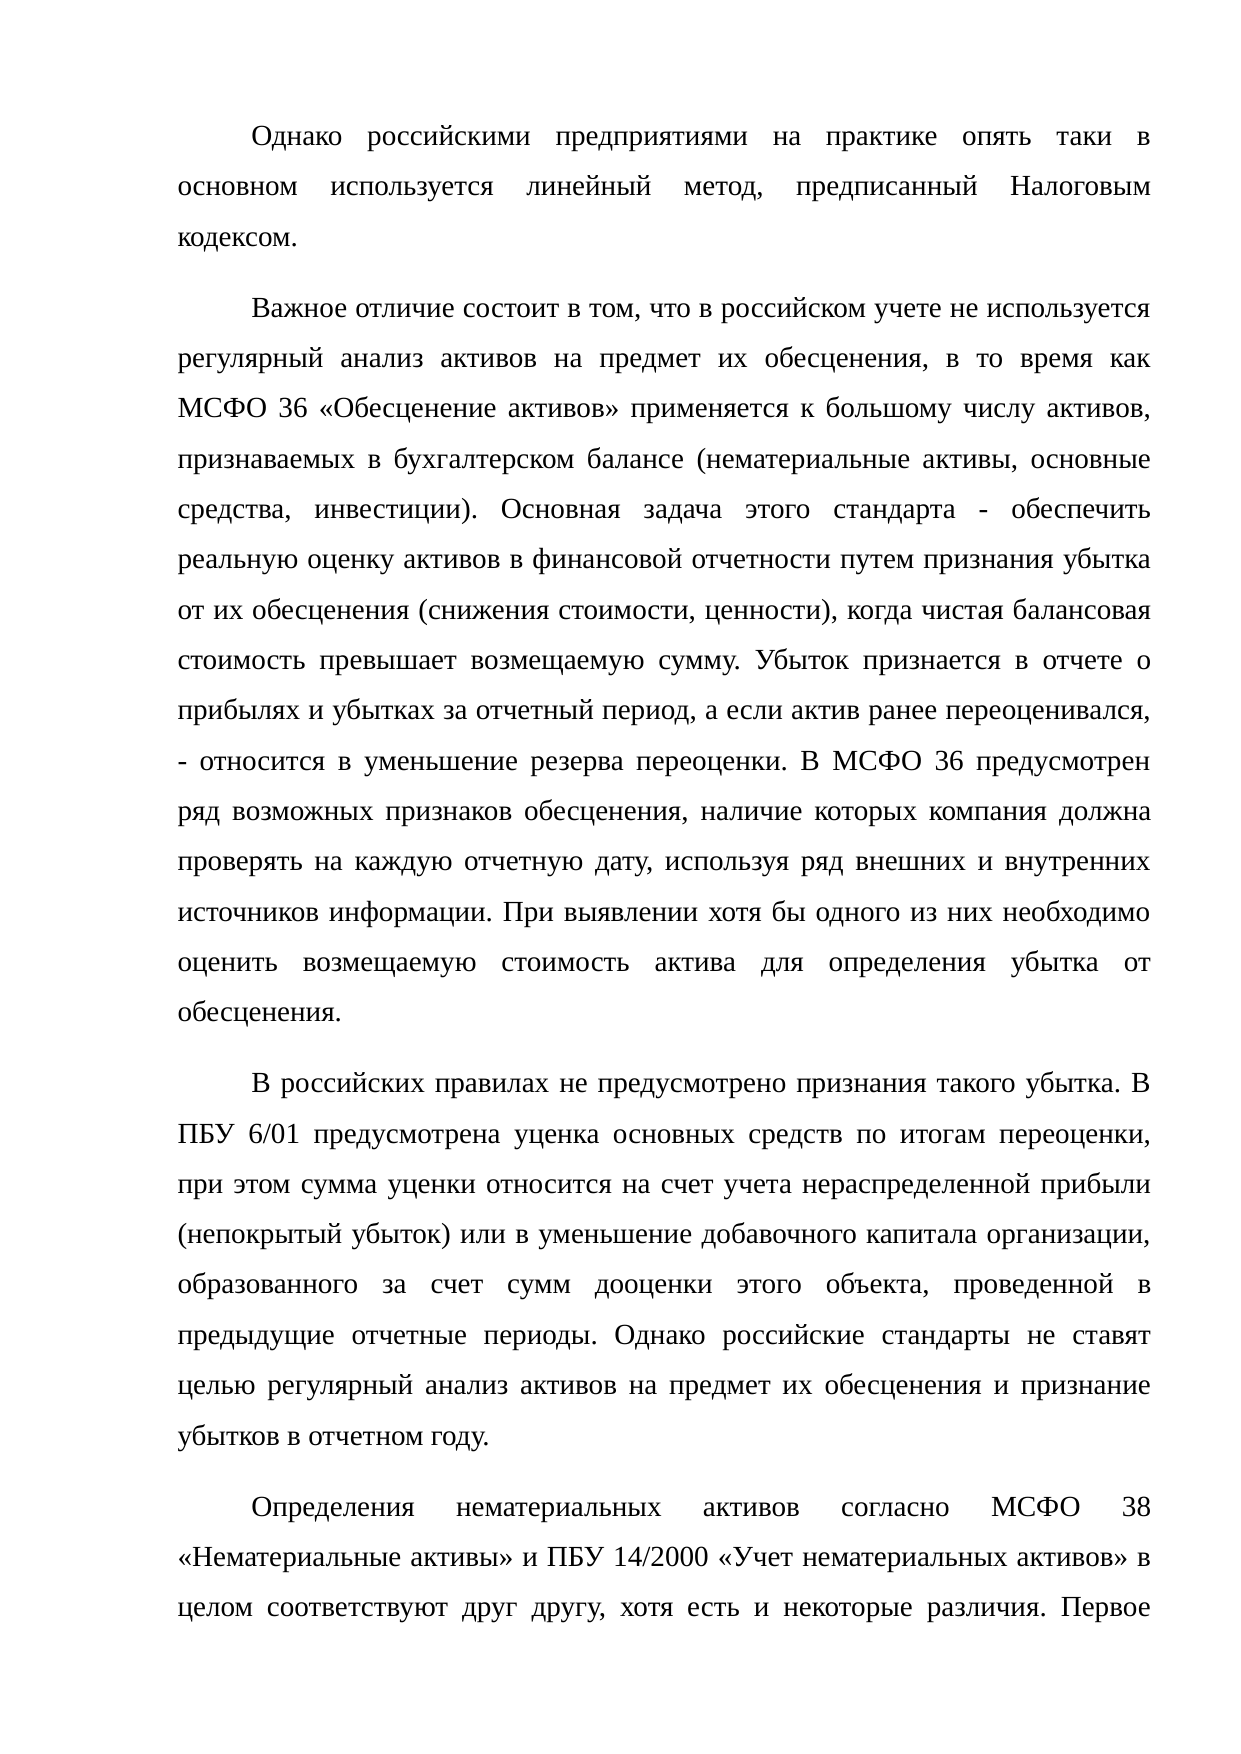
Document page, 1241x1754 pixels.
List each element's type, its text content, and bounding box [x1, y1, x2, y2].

text Однако российскими предприятиями на практике опять таки в основном используется линейный метод, предписанный Налоговым кодексом. [177, 118, 1152, 252]
text В российских правилах не предусмотрено признания такого убытка. В ПБУ 6/01 предусмотрена уценка основных средств по итогам переоценки, при этом сумма уценки относится на счет учета нераспределенной прибыли (непокрытый убыток) или в уменьшение добавочного капитала организации, образованного за счет сумм дооценки этого объекта, проведенной в предыдущие отчетные периоды. Однако российские стандарты не ставят целью регулярный анализ активов на предмет их обесценения и признание убытков в отчетном году. [177, 1065, 1152, 1451]
text Определения нематериальных активов согласно МСФО 38 «Нематериальные активы» и ПБУ 14/2000 «Учет нематериальных активов» в целом соответствуют друг другу, хотя есть и некоторые различия. Первое [177, 1489, 1152, 1623]
text Важное отличие состоит в том, что в российском учете не используется регулярный анализ активов на предмет их обесценения, в то время как МСФО 36 «Обесценение активов» применяется к большому числу активов, признаваемых в бухгалтерском балансе (нематериальные активы, основные средства, инвестиции). Основная задача этого стандарта - обеспечить реальную оценку активов в финансовой отчетности путем признания убытка от их обесценения (снижения стоимости, ценности), когда чистая балансовая стоимость превышает возмещаемую сумму. Убыток признается в отчете о прибылях и убытках за отчетный период, а если актив ранее переоценивался, - относится в уменьшение резерва переоценки. В МСФО 36 предусмотрен ряд возможных признаков обесценения, наличие которых компания должна проверять на каждую отчетную дату, используя ряд внешних и внутренних источников информации. При выявлении хотя бы одного из них необходимо оценить возмещаемую стоимость актива для определения убытка от обесценения. [177, 290, 1152, 1028]
